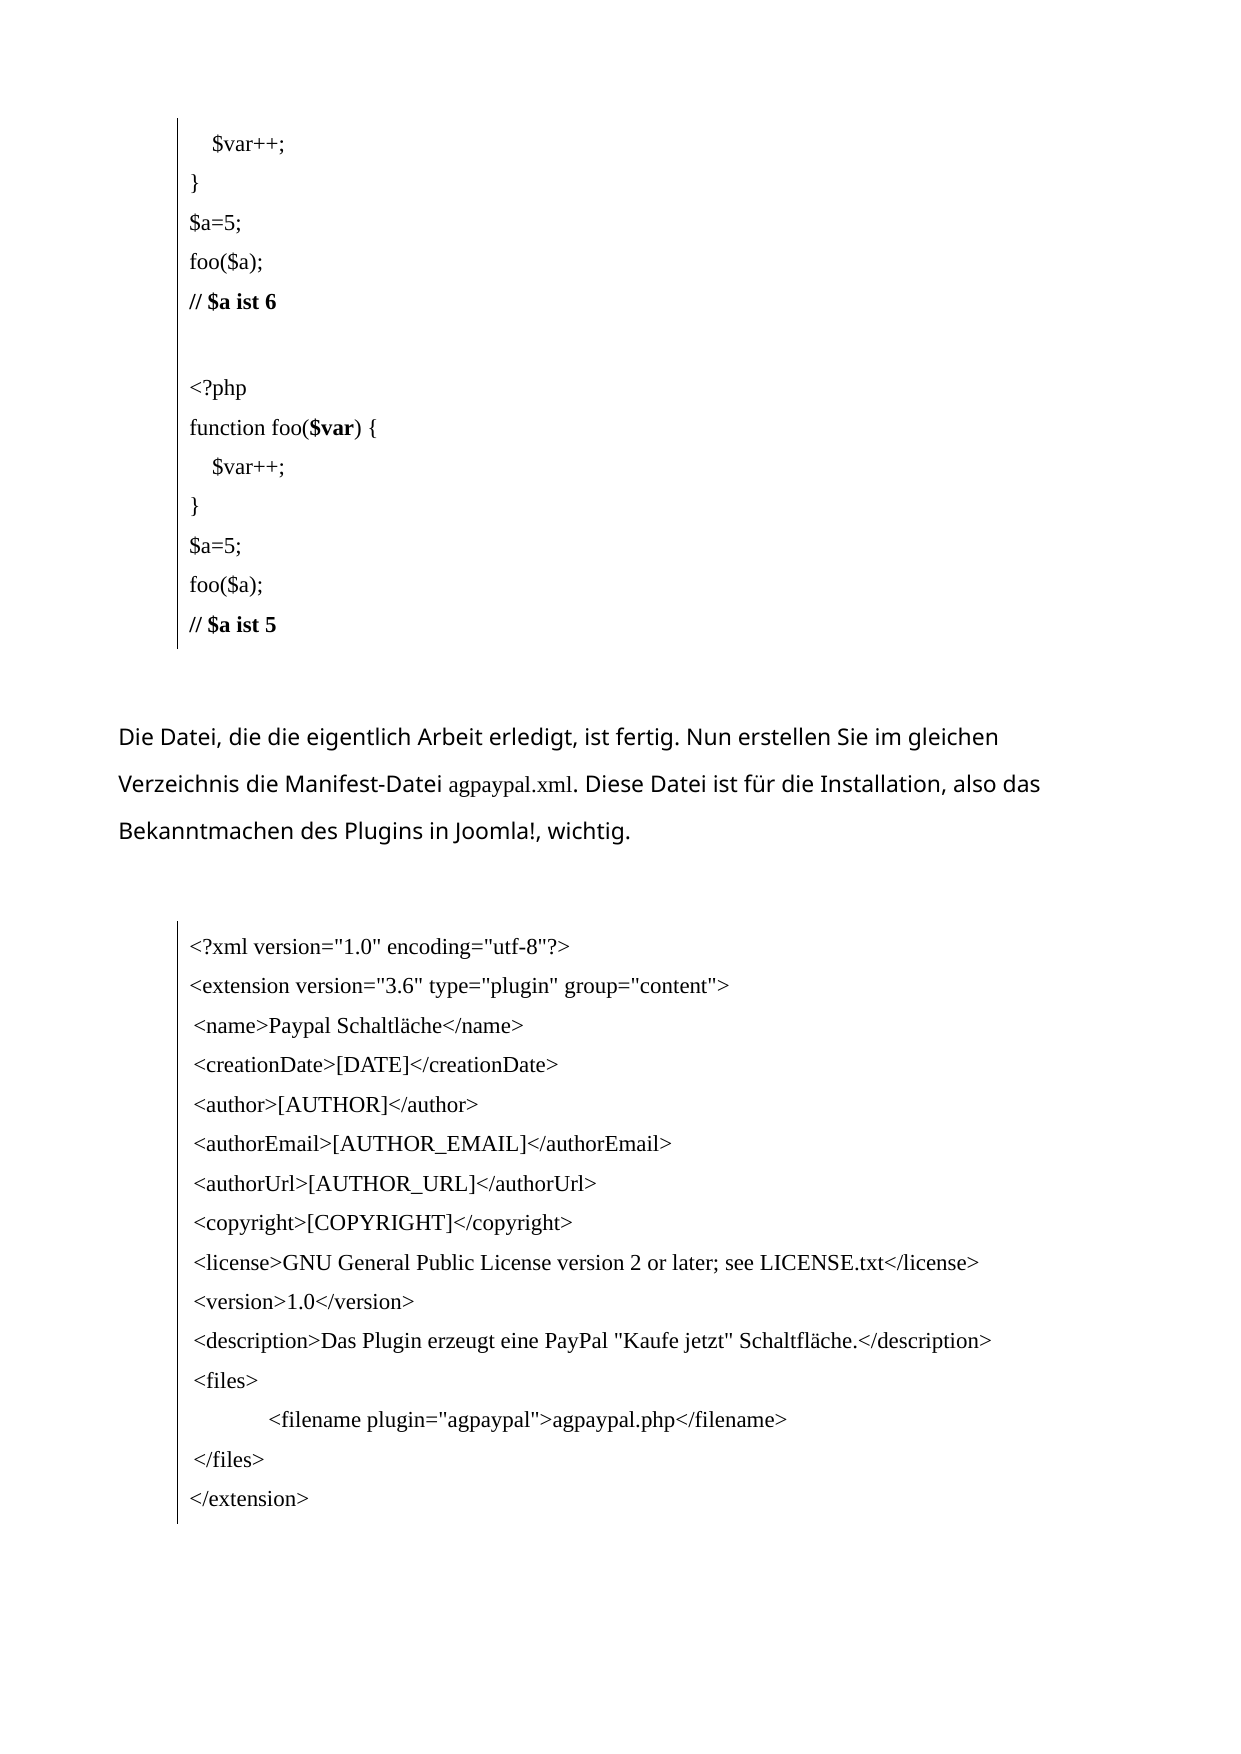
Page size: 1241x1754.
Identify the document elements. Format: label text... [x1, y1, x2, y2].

text $var++; } $a=5; foo($a); // $a ist 6 <?php function foo($var) { $var++; } $a=5; foo($a); // $a ist 5 [178, 118, 1122, 649]
text <?xml version="1.0" encoding="utf-8"?> <extension version="3.6" type="plugin" group="content"> <name>Paypal Schaltläche</name> <creationDate>[DATE]</creationDate> <author>[AUTHOR]</author> <authorEmail>[AUTHOR_EMAIL]</authorEmail> <authorUrl>[AUTHOR_URL]</authorUrl> <copyright>[COPYRIGHT]</copyright> <license>GNU General Public License version 2 or later; see LICENSE.txt</license> <version>1.0</version> <description>Das Plugin erzeugt eine PayPal "Kaufe jetzt" Schaltfläche.</description> <files> <filename plugin="agpaypal">agpaypal.php</filename> </files> </extension> [178, 921, 1122, 1524]
text Die Datei, die die eigentlich Arbeit erledigt, ist fertig. Nun erstellen Sie im gleichen Verzeichnis die Manifest-Datei agpaypal.xml. Diese Datei ist für die Installation, also das Bekanntmachen des Plugins in Joomla!, wichtig. [118, 721, 1122, 846]
